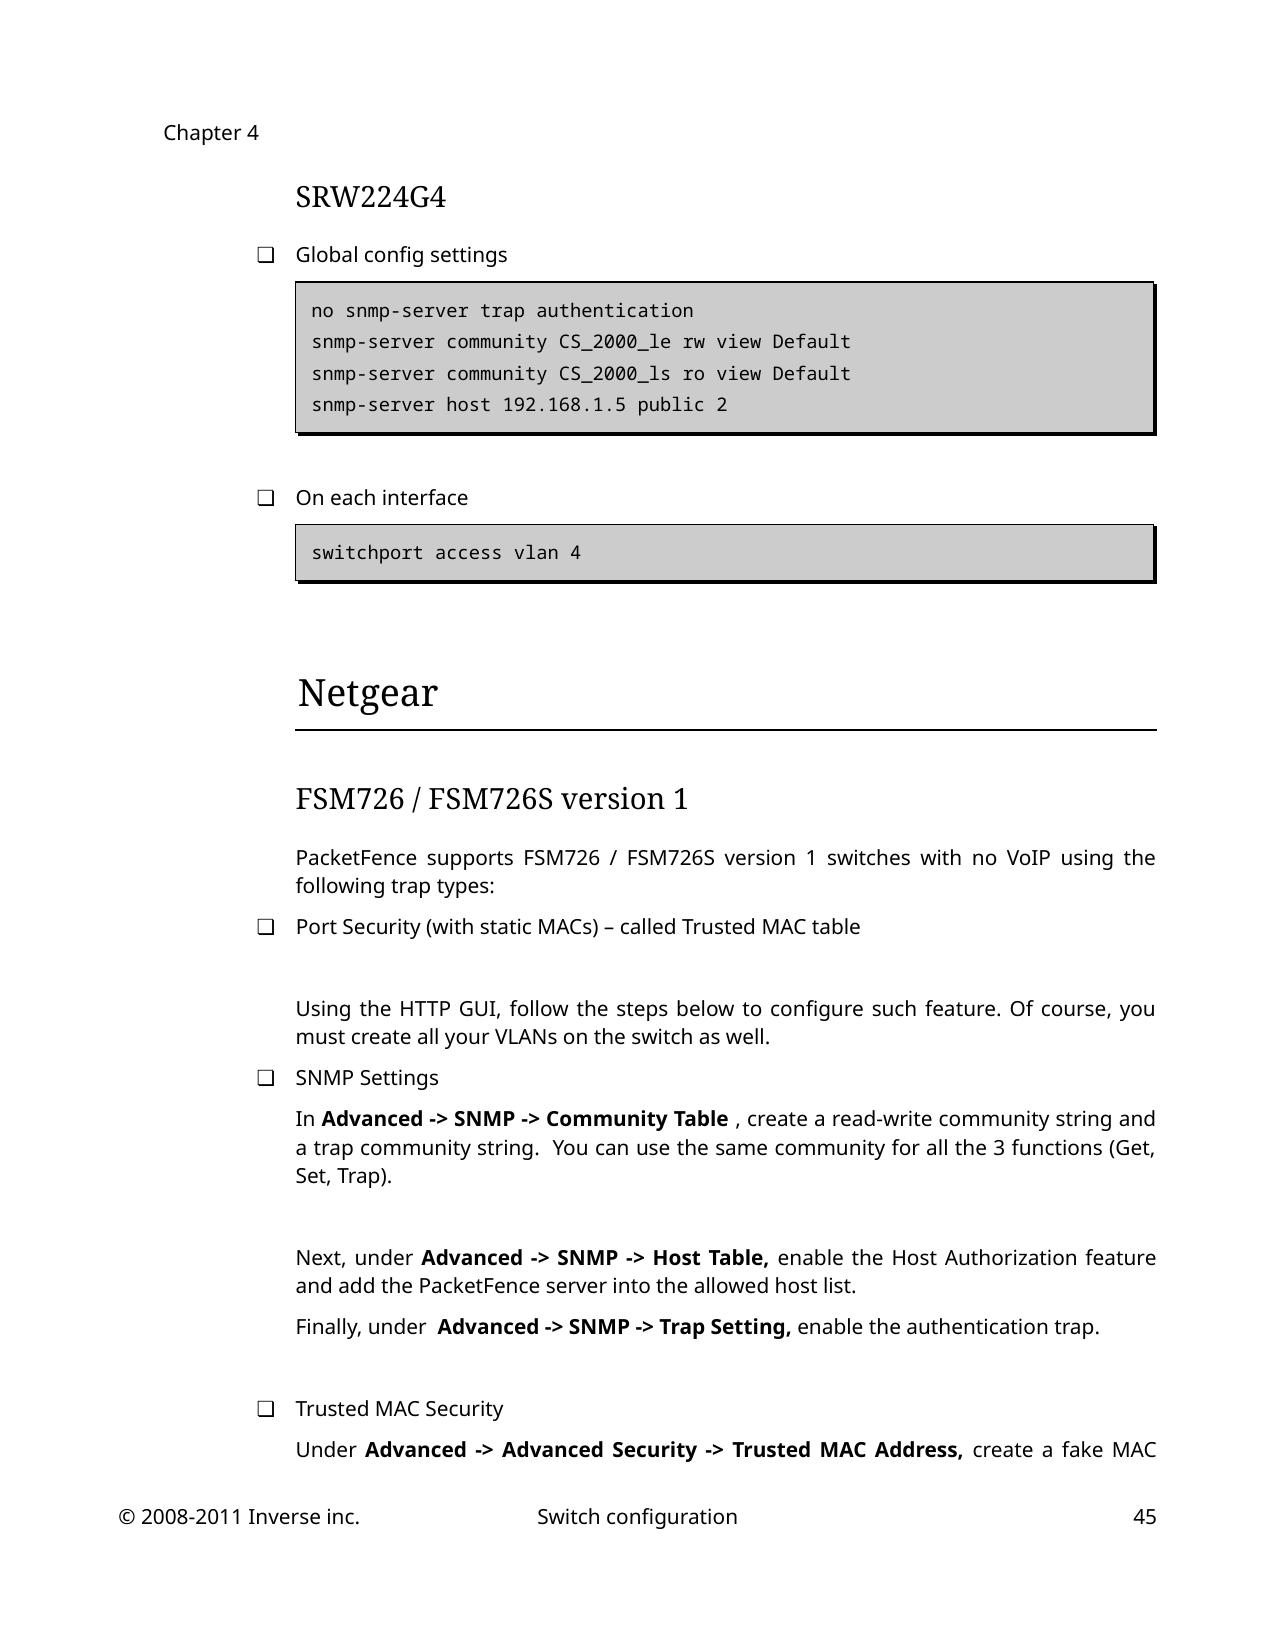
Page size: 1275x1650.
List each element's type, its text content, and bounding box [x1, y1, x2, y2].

list ❏ Global config settings [256, 241, 1157, 269]
text no snmp-server trap authentication [296, 283, 1153, 313]
text Using the HTTP GUI, follow the steps below to configure such feature. Of course, you must create all your VLANs on the switch as well. [295, 994, 1157, 1051]
subtitle SRW224G4 [295, 176, 1157, 216]
list In Advanced -> SNMP -> Community Table , create a read-write community string and a trap community string. You can use the same community for all the 3 functions (Get, Set, Trap). [256, 1104, 1157, 1190]
text snmp-server community CS_2000_le rw view Default [296, 313, 1153, 344]
list ❏ Trusted MAC Security [256, 1394, 1157, 1423]
list ❏ SNMP Settings [256, 1063, 1157, 1092]
list Finally, under Advanced -> SNMP -> Trap Setting, enable the authentication trap. [256, 1312, 1157, 1341]
text snmp-server host 192.168.1.5 public 2 [296, 376, 1153, 432]
text switchport access vlan 4 [296, 525, 1153, 580]
text snmp-server community CS_2000_ls ro view Default [296, 344, 1153, 376]
list Under Advanced -> Advanced Security -> Trusted MAC Address, create a fake MAC [256, 1435, 1157, 1464]
subtitle FSM726 / FSM726S version 1 [295, 778, 1157, 818]
list ❏ Port Security (with static MACs) – called Trusted MAC table [256, 912, 1157, 941]
list Next, under Advanced -> SNMP -> Host Table, enable the Host Authorization feature and add the PacketFence server into the allowed host list. [256, 1243, 1157, 1300]
subtitle Netgear [295, 667, 1157, 729]
text PacketFence supports FSM726 / FSM726S version 1 switches with no VoIP using the following trap types: [295, 843, 1157, 900]
list ❏ On each interface [256, 483, 1157, 511]
